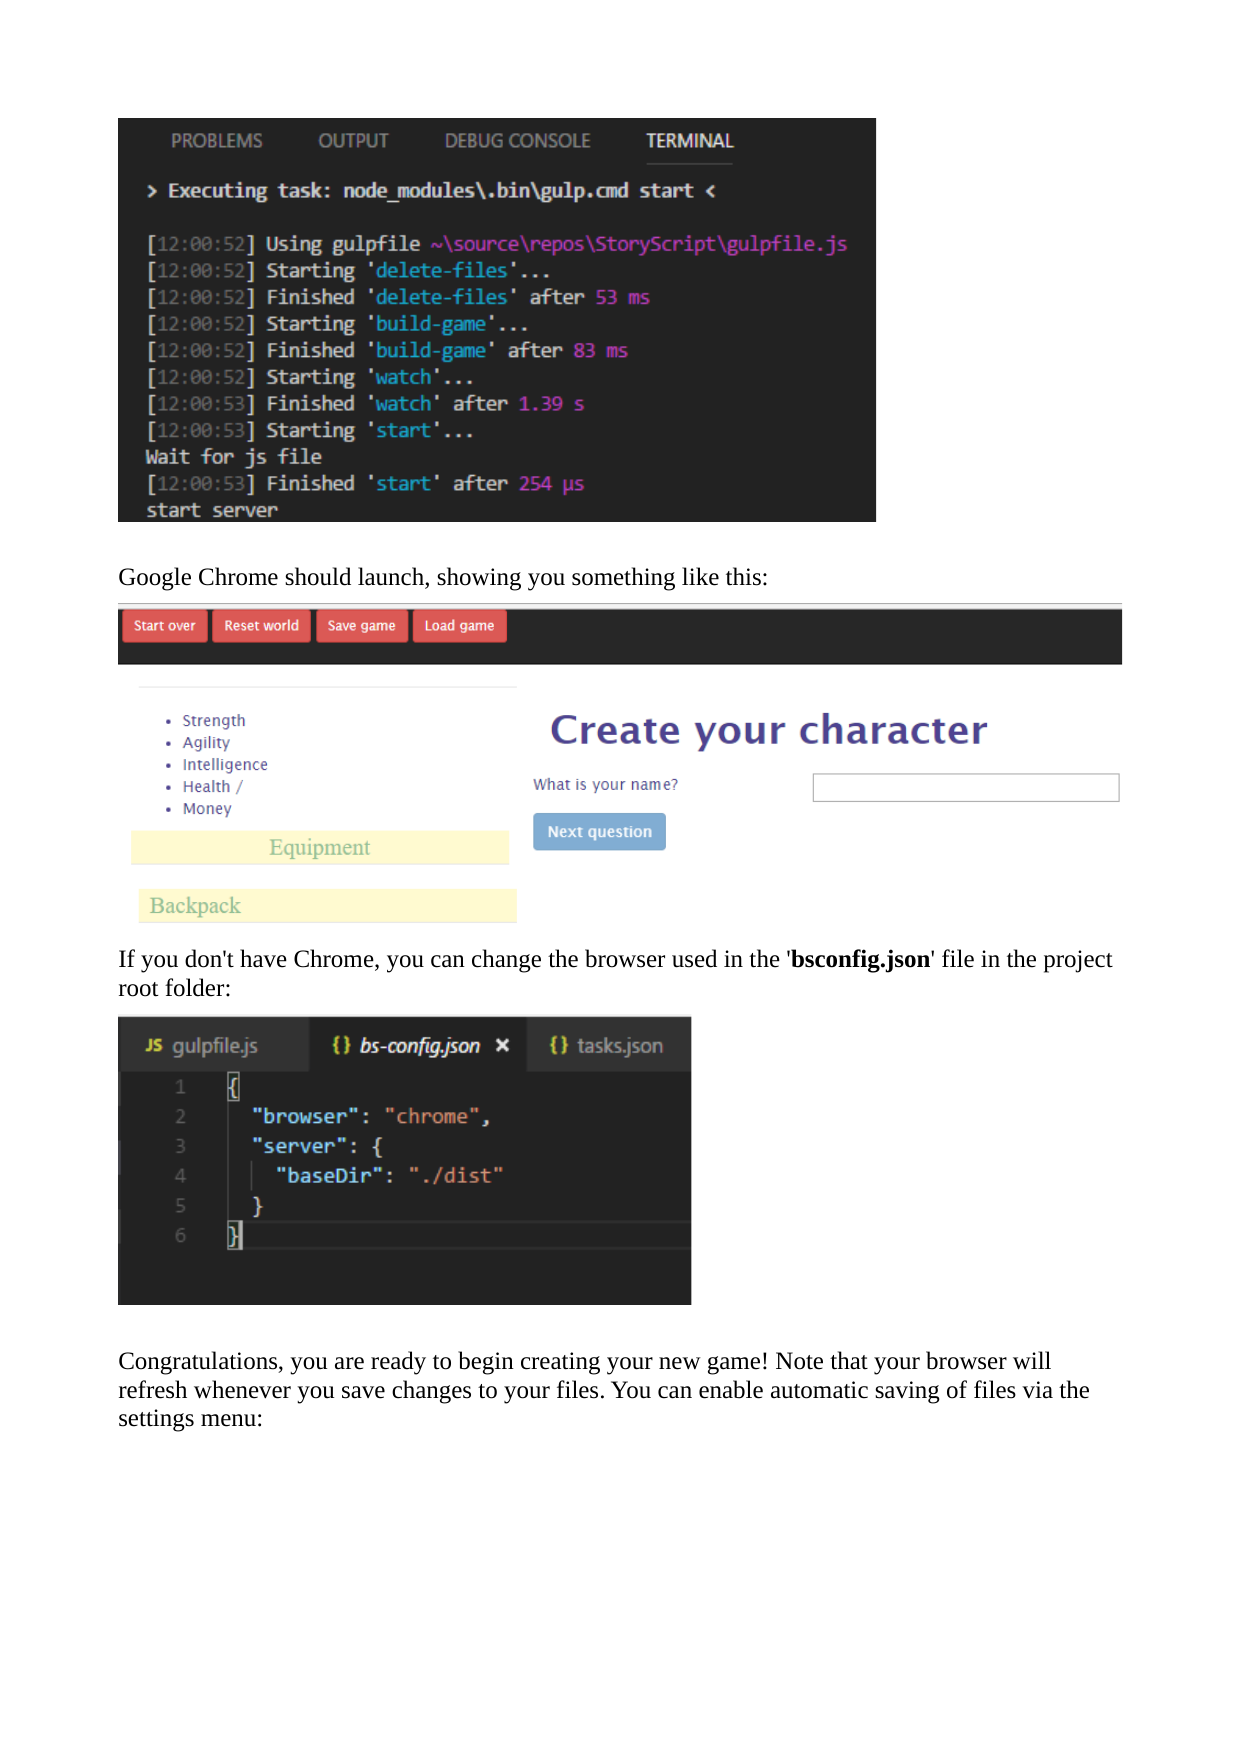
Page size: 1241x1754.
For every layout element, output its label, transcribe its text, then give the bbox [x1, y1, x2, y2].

text Congratulations, you are ready to begin creating your new game! Note that your browser will refresh whenever you save changes to your files. You can enable automatic saving of files via the settings menu: [118, 1346, 1122, 1432]
text If you don't have Chrome, you can change the browser used in the 'bsconfig.json' file in the project root folder: [118, 945, 1122, 1002]
text Google Chrome should launch, showing you something like this: [118, 562, 1122, 591]
picture [118, 1014, 692, 1305]
picture [118, 118, 877, 522]
picture [118, 603, 1123, 945]
